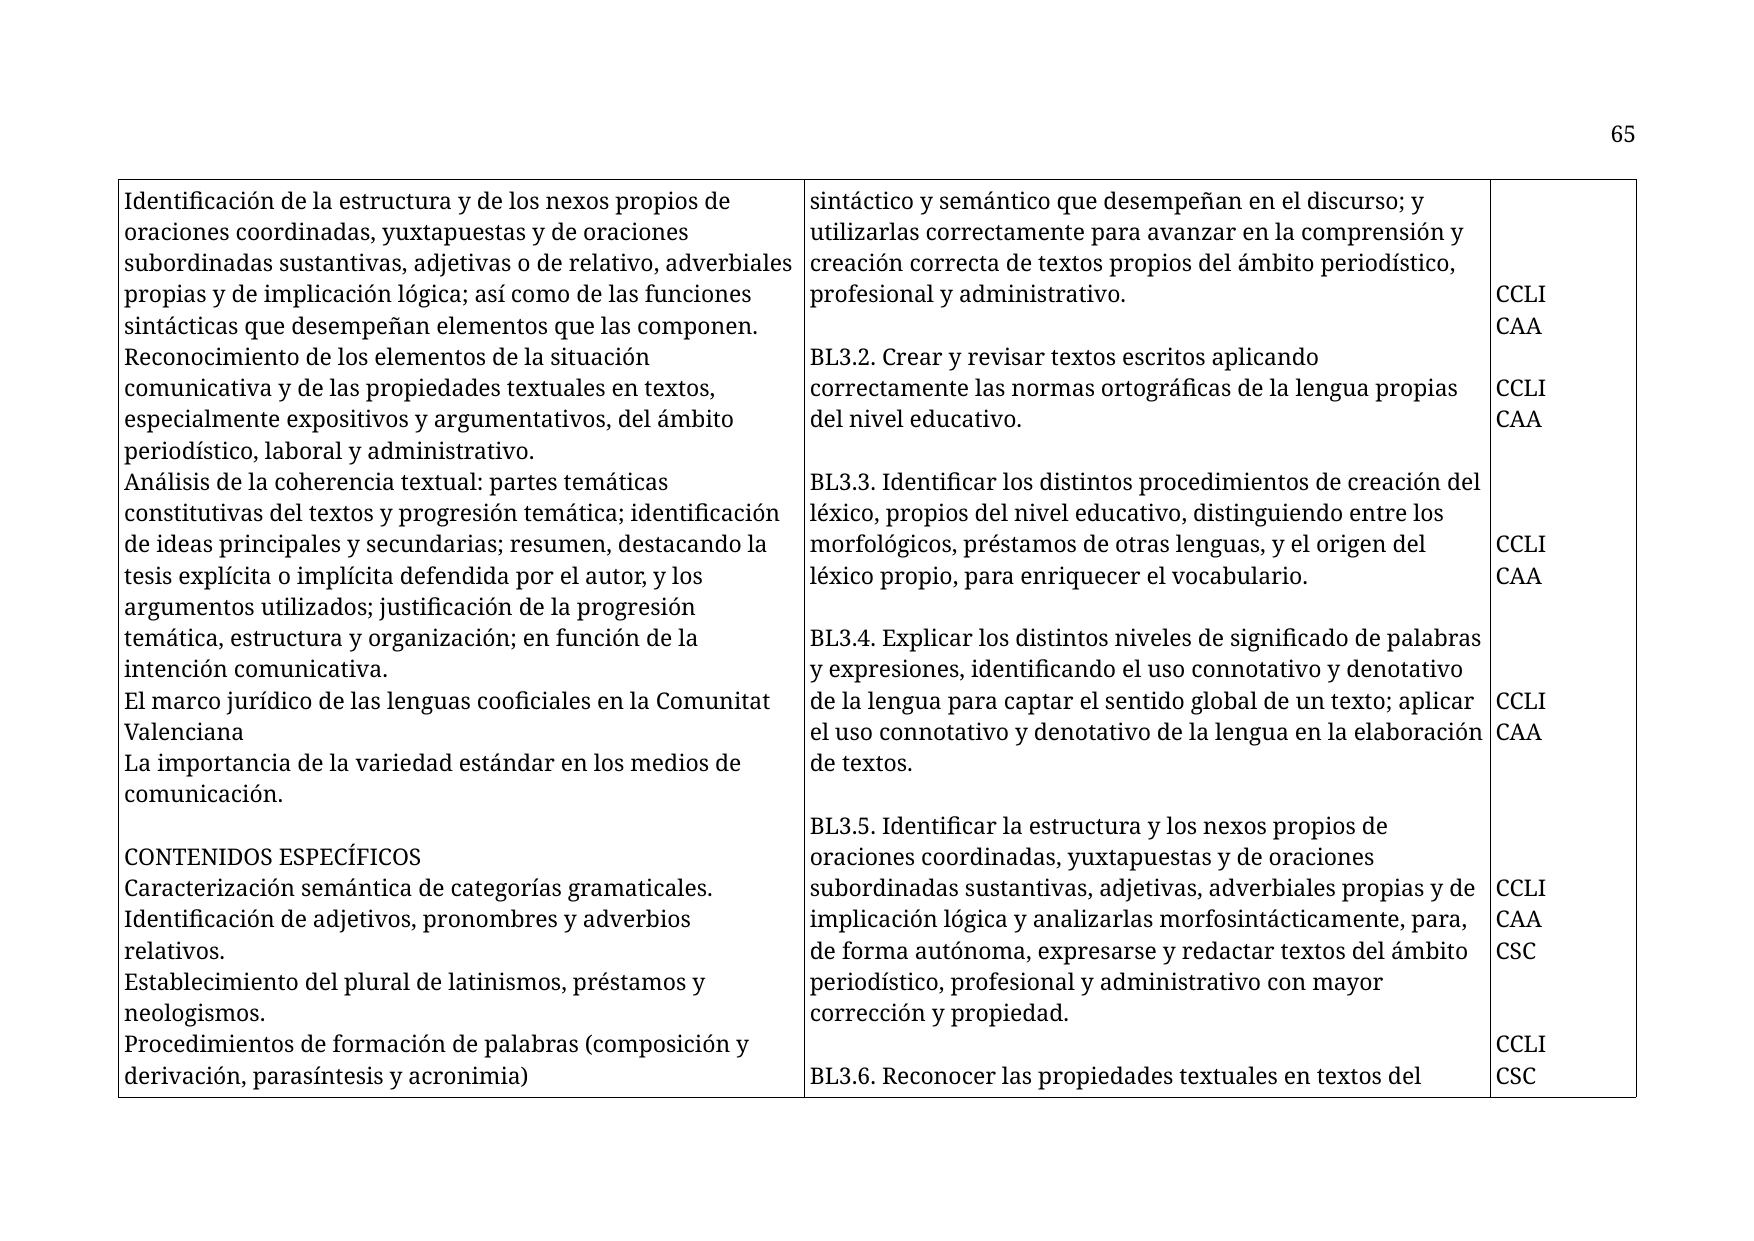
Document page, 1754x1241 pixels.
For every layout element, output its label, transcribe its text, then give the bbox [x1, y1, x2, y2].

table_cell sintáctico y semántico que desempeñan en el discurso; y utilizarlas correctamente para avanzar en la comprensión y creación correcta de textos propios del ámbito periodístico, profesional y administrativo. BL3.2. Crear y revisar textos escritos aplicando correctamente las normas ortográficas de la lengua propias del nivel educativo. BL3.3. Identificar los distintos procedimientos de creación del léxico, propios del nivel educativo, distinguiendo entre los morfológicos, préstamos de otras lenguas, y el origen del léxico propio, para enriquecer el vocabulario. BL3.4. Explicar los distintos niveles de significado de palabras y expresiones, identificando el uso connotativo y denotativo de la lengua para captar el sentido global de un texto; aplicar el uso connotativo y denotativo de la lengua en la elaboración de textos. BL3.5. Identificar la estructura y los nexos propios de oraciones coordinadas, yuxtapuestas y de oraciones subordinadas sustantivas, adjetivas, adverbiales propias y de implicación lógica y analizarlas morfosintácticamente, para, de forma autónoma, expresarse y redactar textos del ámbito periodístico, profesional y administrativo con mayor corrección y propiedad. BL3.6. Reconocer las propiedades textuales en textos del [805, 180, 1490, 1097]
table_cell Identificación de la estructura y de los nexos propios de oraciones coordinadas, yuxtapuestas y de oraciones subordinadas sustantivas, adjetivas o de relativo, adverbiales propias y de implicación lógica; así como de las funciones sintácticas que desempeñan elementos que las componen. Reconocimiento de los elementos de la situación comunicativa y de las propiedades textuales en textos, especialmente expositivos y argumentativos, del ámbito periodístico, laboral y administrativo. Análisis de la coherencia textual: partes temáticas constitutivas del textos y progresión temática; identificación de ideas principales y secundarias; resumen, destacando la tesis explícita o implícita defendida por el autor, y los argumentos utilizados; justificación de la progresión temática, estructura y organización; en función de la intención comunicativa. El marco jurídico de las lenguas cooficiales en la Comunitat Valenciana La importancia de la variedad estándar en los medios de comunicación. CONTENIDOS ESPECÍFICOS Caracterización semántica de categorías gramaticales. Identificación de adjetivos, pronombres y adverbios relativos. Establecimiento del plural de latinismos, préstamos y neologismos. Procedimientos de formación de palabras (composición y derivación, parasíntesis y acronimia) [119, 180, 804, 1097]
table_cell CCLI CAA CCLI CAA CCLI CAA CCLI CAA CCLI CAA CSC CCLI CSC [1491, 180, 1636, 1097]
